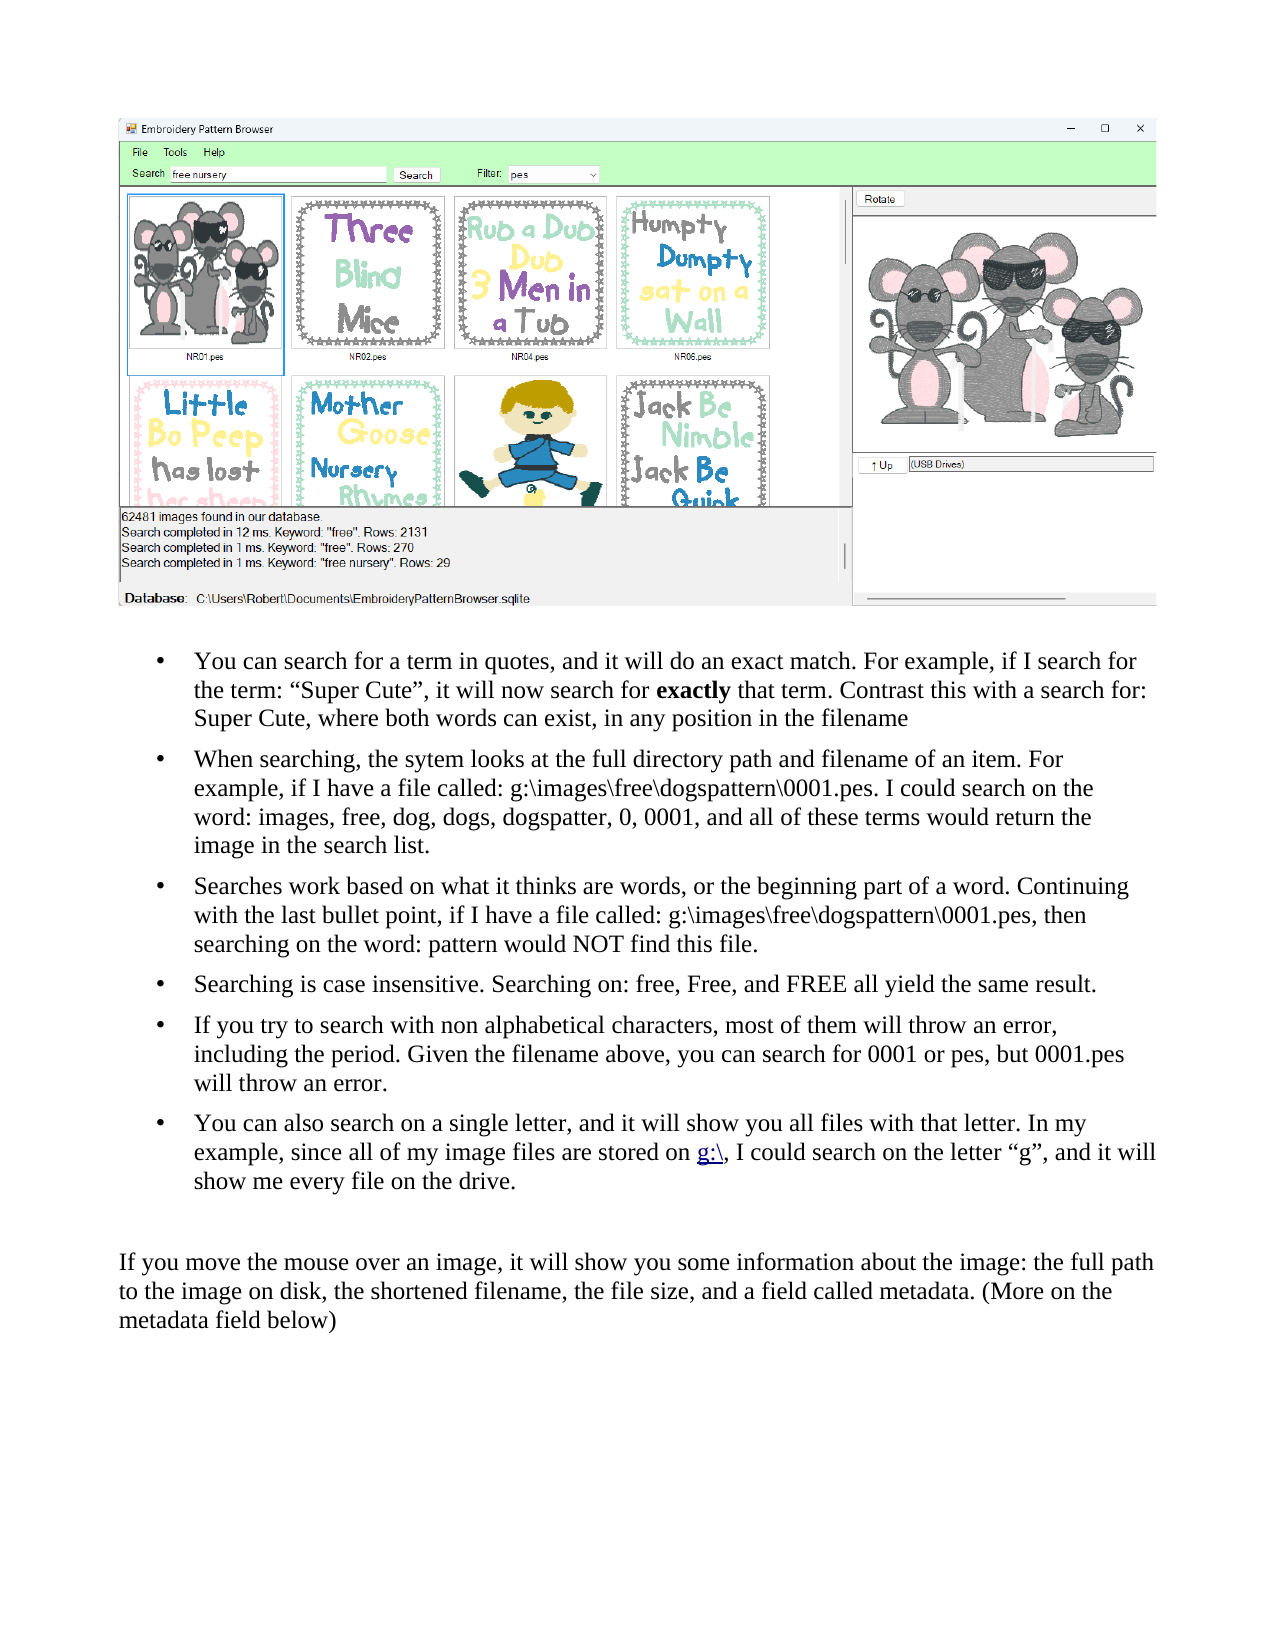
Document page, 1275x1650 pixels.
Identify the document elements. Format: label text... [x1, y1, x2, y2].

picture [118, 118, 1157, 606]
list If you try to search with non alphabetical characters, most of them will throw an error, including the period. Given the filename above, you can search for 0001 or pes, but 0001.pes will throw an error. [156, 1010, 1156, 1096]
list Searches work based on what it thinks are words, or the beginning part of a word. Continuing with the last bullet point, if I have a file called: g:\images\free\dogspattern\0001.pes, then searching on the word: pattern would NOT find this file. [156, 871, 1156, 957]
list You can also search on a single letter, and it will show you all files with that letter. In my example, since all of my image files are stored on g:\, I could search on the letter “g”, and it will show me every file on the drive. [156, 1108, 1156, 1195]
list When searching, the sytem looks at the full directory path and filename of an item. For example, if I have a file called: g:\images\free\dogspattern\0001.pes. I could search on the word: images, free, dog, dogs, dogspatter, 0, 0001, and all of these terms would return the image in the search list. [156, 744, 1156, 859]
text If you move the mouse over an image, it will show you some information about the image: the full path to the image on disk, the shortened filename, the file size, and a field called metadata. (More on the metadata field below) [118, 1247, 1156, 1334]
list You can search for a term in quotes, and it will do an exact match. For example, if I search for the term: “Super Cute”, it will now search for exactly that term. Contrast this with a search for: Super Cute, where both words can exist, in any position in the filename [156, 646, 1156, 732]
list Searching is case insensitive. Searching on: free, Free, and FREE all yield the same result. [156, 969, 1156, 998]
